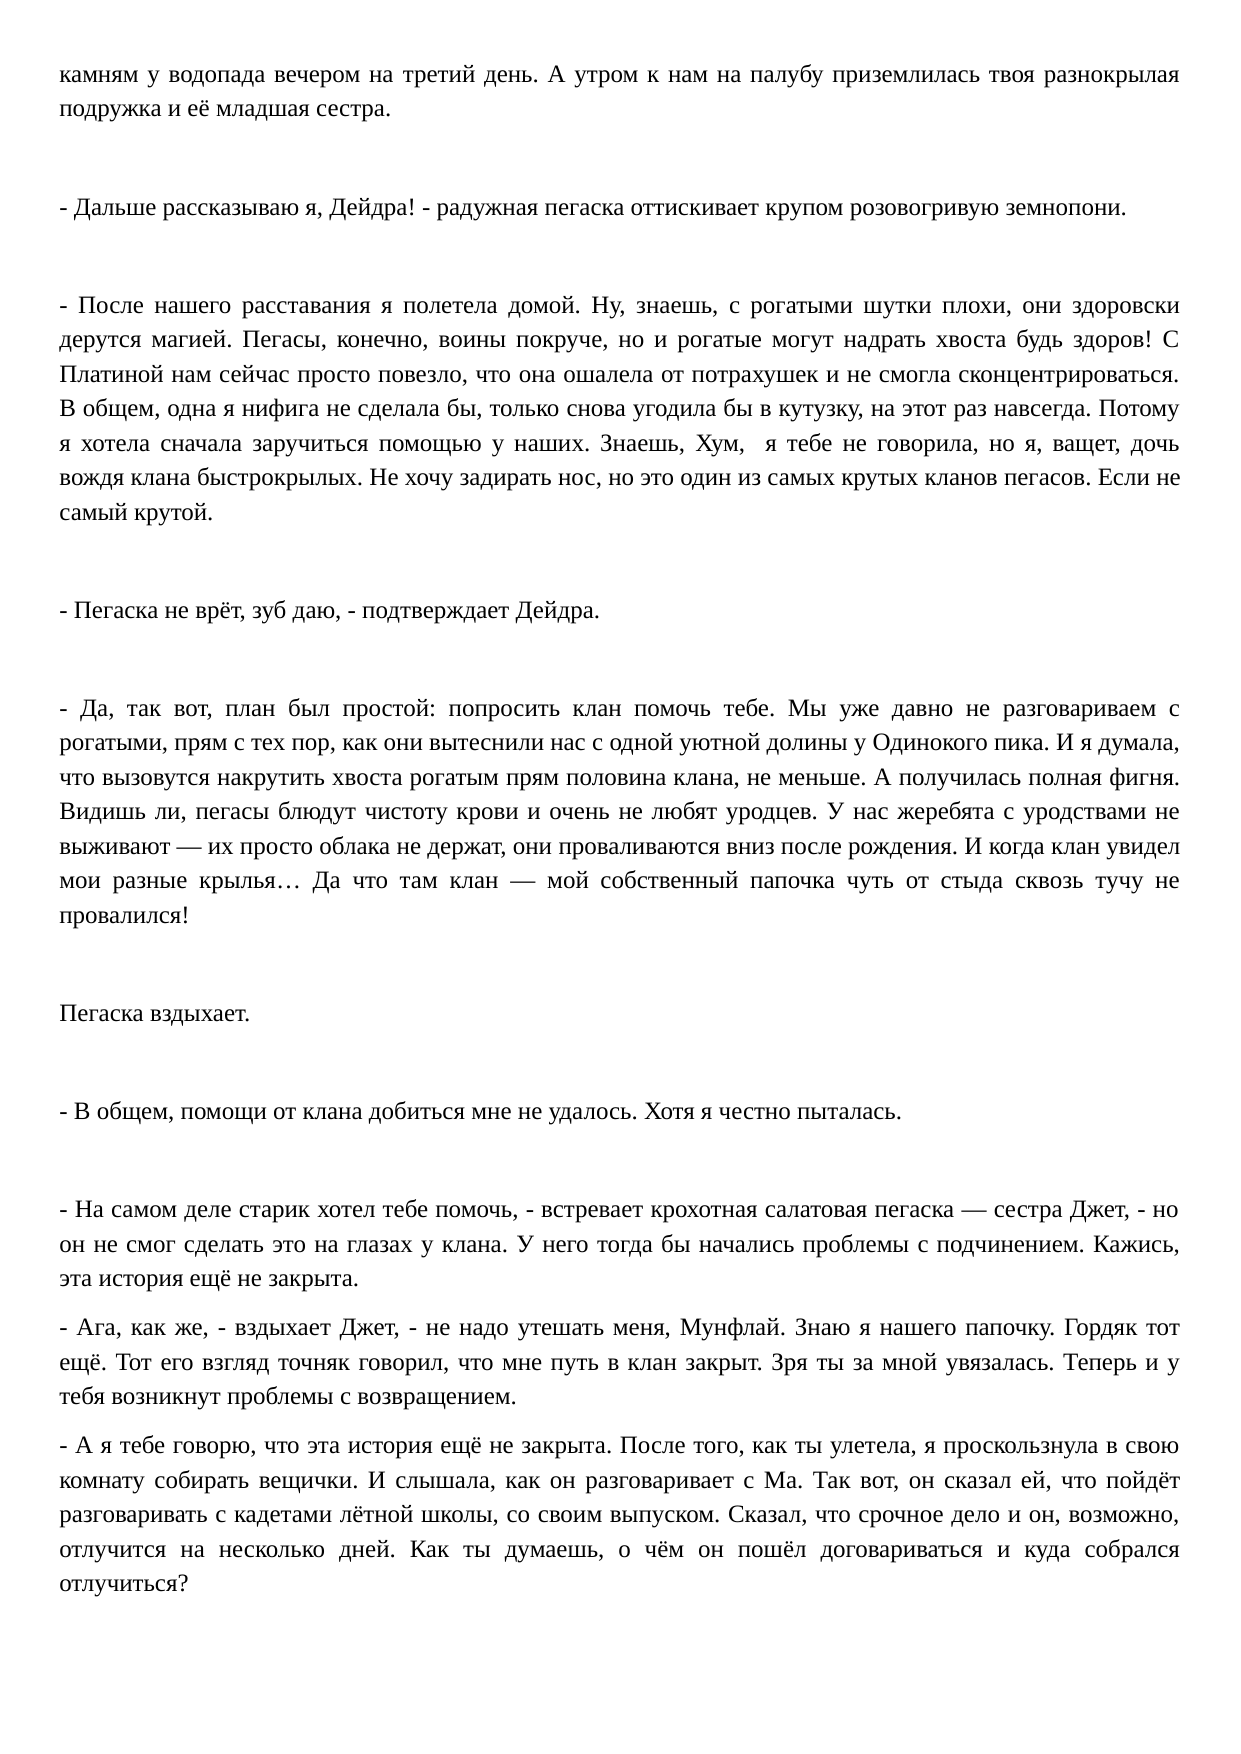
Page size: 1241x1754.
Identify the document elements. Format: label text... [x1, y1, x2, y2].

text Пегаска вздыхает. [59, 998, 1181, 1027]
text - Пегаска не врёт, зуб даю, - подтверждает Дейдра. [59, 595, 1181, 623]
text - На самом деле старик хотел тебе помочь, - встревает крохотная салатовая пегаска — сестра Джет, - но он не смог сделать это на глазах у клана. У него тогда бы начались проблемы с подчинением. Кажись, эта история ещё не закрыта. [59, 1194, 1181, 1292]
text - Дальше рассказываю я, Дейдра! - радужная пегаска оттискивает крупом розовогривую земнопони. [59, 192, 1181, 220]
text - Да, так вот, план был простой: попросить клан помочь тебе. Мы уже давно не разговариваем с рогатыми, прям с тех пор, как они вытеснили нас с одной уютной долины у Одинокого пика. И я думала, что вызовутся накрутить хвоста рогатым прям половина клана, не меньше. А получилась полная фигня. Видишь ли, пегасы блюдут чистоту крови и очень не любят уродцев. У нас жеребята с уродствами не выживают — их просто облака не держат, они проваливаются вниз после рождения. И когда клан увидел мои разные крылья… Да что там клан — мой собственный папочка чуть от стыда сквозь тучу не провалился! [59, 693, 1181, 928]
text камням у водопада вечером на третий день. А утром к нам на палубу приземлилась твоя разнокрылая подружка и её младшая сестра. [59, 59, 1181, 122]
text - После нашего расставания я полетела домой. Ну, знаешь, с рогатыми шутки плохи, они здоровски дерутся магией. Пегасы, конечно, воины покруче, но и рогатые могут надрать хвоста будь здоров! С Платиной нам сейчас просто повезло, что она ошалела от потрахушек и не смогла сконцентрироваться. В общем, одна я нифига не сделала бы, только снова угодила бы в кутузку, на этот раз навсегда. Потому я хотела сначала заручиться помощью у наших. Знаешь, Хум, я тебе не говорила, но я, ващет, дочь вождя клана быстрокрылых. Не хочу задирать нос, но это один из самых крутых кланов пегасов. Если не самый крутой. [59, 290, 1181, 525]
text - В общем, помощи от клана добиться мне не удалось. Хотя я честно пыталась. [59, 1096, 1181, 1125]
text - А я тебе говорю, что эта история ещё не закрыта. После того, как ты улетела, я проскользнула в свою комнату собирать вещички. И слышала, как он разговаривает с Ма. Так вот, он сказал ей, что пойдёт разговаривать с кадетами лётной школы, со своим выпуском. Сказал, что срочное дело и он, возможно, отлучится на несколько дней. Как ты думаешь, о чём он пошёл договариваться и куда собрался отлучиться? [59, 1430, 1181, 1597]
text - Ага, как же, - вздыхает Джет, - не надо утешать меня, Мунфлай. Знаю я нашего папочку. Гордяк тот ещё. Тот его взгляд точняк говорил, что мне путь в клан закрыт. Зря ты за мной увязалась. Теперь и у тебя возникнут проблемы с возвращением. [59, 1312, 1181, 1410]
